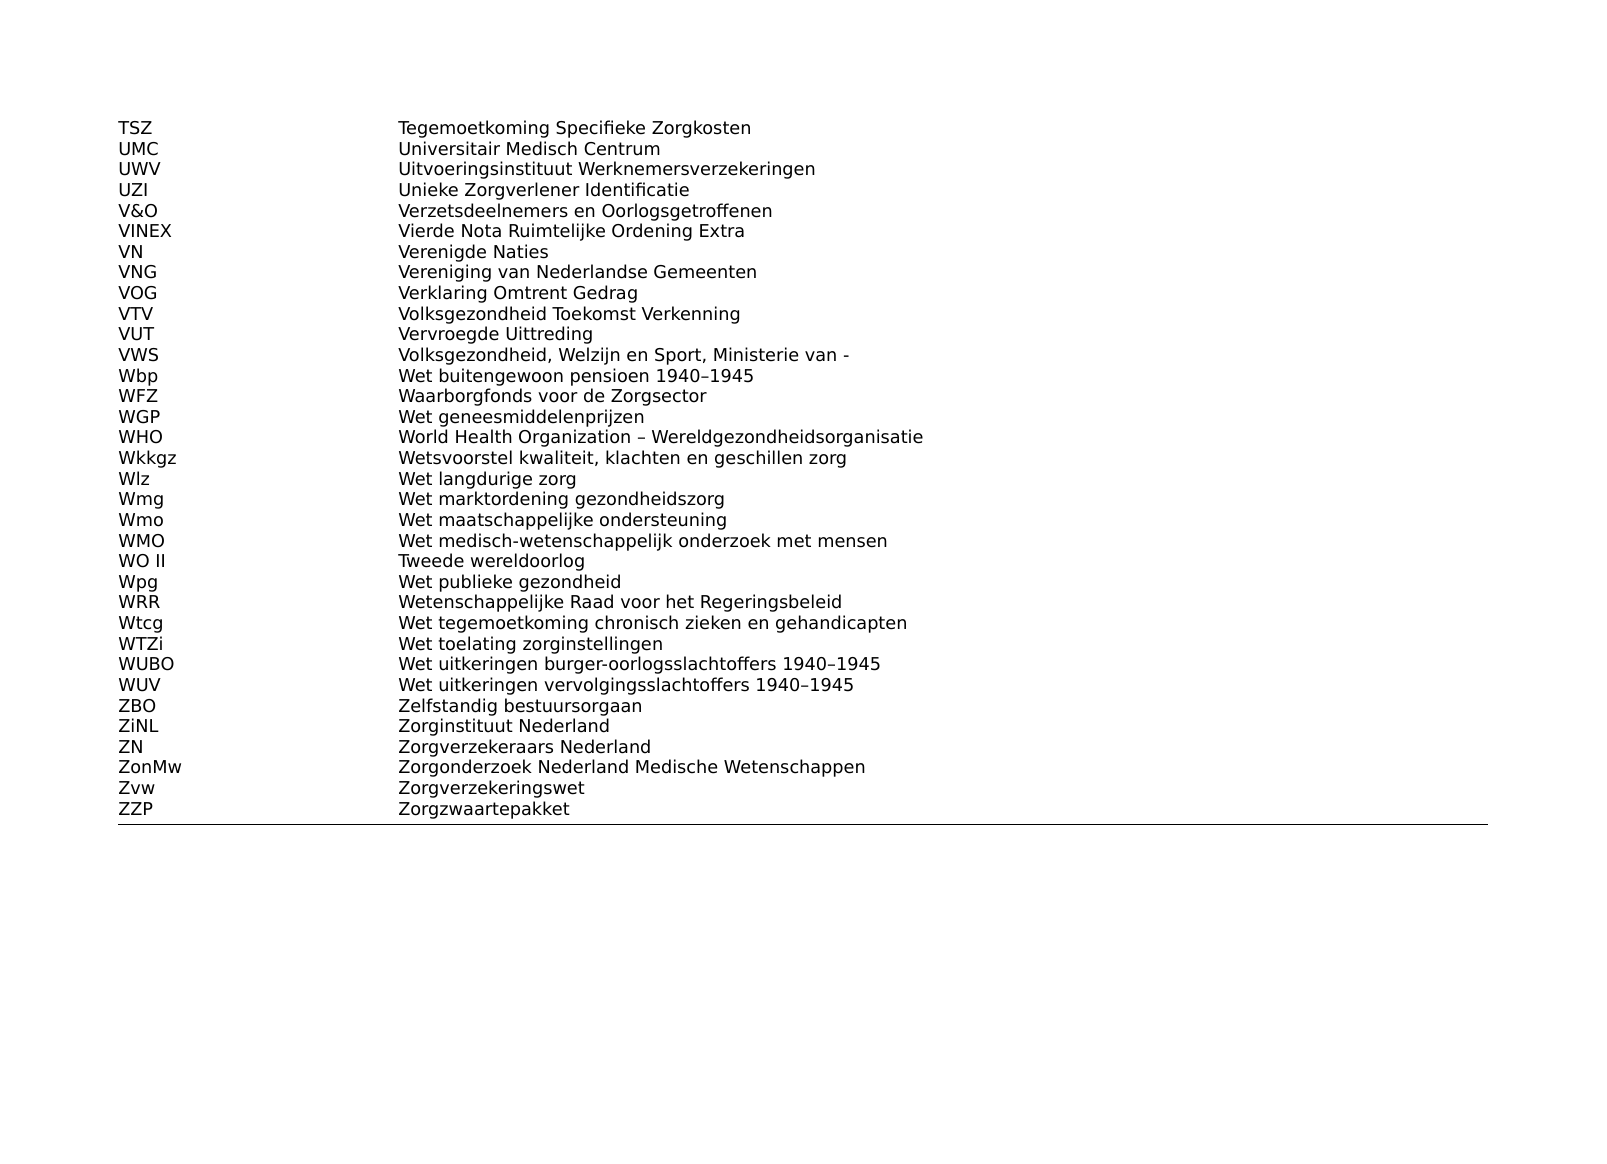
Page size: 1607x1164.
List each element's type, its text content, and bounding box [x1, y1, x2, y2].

table_cell Wet tegemoetkoming chronisch zieken en gehandicapten [392, 613, 1488, 634]
table_cell Wkkgz [118, 448, 392, 469]
table_cell VUT [118, 324, 392, 345]
table_cell WFZ [118, 386, 392, 407]
table_cell Wetsvoorstel kwaliteit, klachten en geschillen zorg [392, 448, 1488, 469]
table_cell WO II [118, 551, 392, 572]
table_cell Wet toelating zorginstellingen [392, 634, 1488, 654]
table_cell TSZ [118, 118, 392, 139]
table_cell Wet langdurige zorg [392, 469, 1488, 489]
table_cell ZonMw [118, 758, 392, 778]
table_cell VNG [118, 263, 392, 283]
table_cell Vervroegde Uittreding [392, 324, 1488, 345]
table_cell WUV [118, 675, 392, 696]
table_cell Wet maatschappelijke ondersteuning [392, 510, 1488, 531]
table_cell Wet publieke gezondheid [392, 572, 1488, 592]
table_cell V&O [118, 201, 392, 221]
table_cell Uitvoeringsinstituut Werknemersverzekeringen [392, 159, 1488, 180]
table_cell Volksgezondheid Toekomst Verkenning [392, 304, 1488, 324]
table_cell VOG [118, 283, 392, 304]
table_cell Zorgonderzoek Nederland Medische Wetenschappen [392, 758, 1488, 778]
table_cell VINEX [118, 221, 392, 242]
table_cell Wet uitkeringen vervolgingsslachtoffers 1940–1945 [392, 675, 1488, 696]
table_cell Wet marktordening gezondheidszorg [392, 489, 1488, 510]
table_cell WRR [118, 593, 392, 613]
table_cell Wtcg [118, 613, 392, 634]
table_cell WHO [118, 428, 392, 448]
table_cell UMC [118, 139, 392, 159]
table_cell World Health Organization – Wereldgezondheidsorganisatie [392, 428, 1488, 448]
table_cell VTV [118, 304, 392, 324]
table_cell Tegemoetkoming Specifieke Zorgkosten [392, 118, 1488, 139]
table_cell Wlz [118, 469, 392, 489]
table_cell VN [118, 242, 392, 262]
table_cell Waarborgfonds voor de Zorgsector [392, 386, 1488, 407]
table_cell Wet medisch-wetenschappelijk onderzoek met mensen [392, 531, 1488, 551]
table_cell Wet buitengewoon pensioen 1940–1945 [392, 366, 1488, 386]
table_cell Wpg [118, 572, 392, 592]
table_cell Verzetsdeelnemers en Oorlogsgetroffenen [392, 201, 1488, 221]
table_cell UWV [118, 159, 392, 180]
table_cell Zorgverzekeringswet [392, 778, 1488, 799]
table_cell Vierde Nota Ruimtelijke Ordening Extra [392, 221, 1488, 242]
table_cell WTZi [118, 634, 392, 654]
table_cell Zvw [118, 778, 392, 799]
table_cell ZZP [118, 799, 392, 824]
table_cell Wetenschappelijke Raad voor het Regeringsbeleid [392, 593, 1488, 613]
table_cell Zorgzwaartepakket [392, 799, 1488, 824]
table_cell Volksgezondheid, Welzijn en Sport, Ministerie van - [392, 345, 1488, 366]
table_cell VWS [118, 345, 392, 366]
table_cell Wet uitkeringen burger-oorlogsslachtoffers 1940–1945 [392, 654, 1488, 675]
table_cell Universitair Medisch Centrum [392, 139, 1488, 159]
table_cell Zelfstandig bestuursorgaan [392, 696, 1488, 716]
table_cell ZiNL [118, 716, 392, 737]
table_cell UZI [118, 180, 392, 201]
table_cell WGP [118, 407, 392, 427]
table_cell Wmo [118, 510, 392, 531]
table_cell Verklaring Omtrent Gedrag [392, 283, 1488, 304]
table_cell Unieke Zorgverlener Identificatie [392, 180, 1488, 201]
table_cell Zorginstituut Nederland [392, 716, 1488, 737]
table_cell Wbp [118, 366, 392, 386]
table_cell Wmg [118, 489, 392, 510]
table_cell ZN [118, 737, 392, 757]
table_cell ZBO [118, 696, 392, 716]
table_cell Wet geneesmiddelenprijzen [392, 407, 1488, 427]
table_cell Vereniging van Nederlandse Gemeenten [392, 263, 1488, 283]
table_cell WMO [118, 531, 392, 551]
table_cell Verenigde Naties [392, 242, 1488, 262]
table_cell Tweede wereldoorlog [392, 551, 1488, 572]
table_cell Zorgverzekeraars Nederland [392, 737, 1488, 757]
table_cell WUBO [118, 654, 392, 675]
